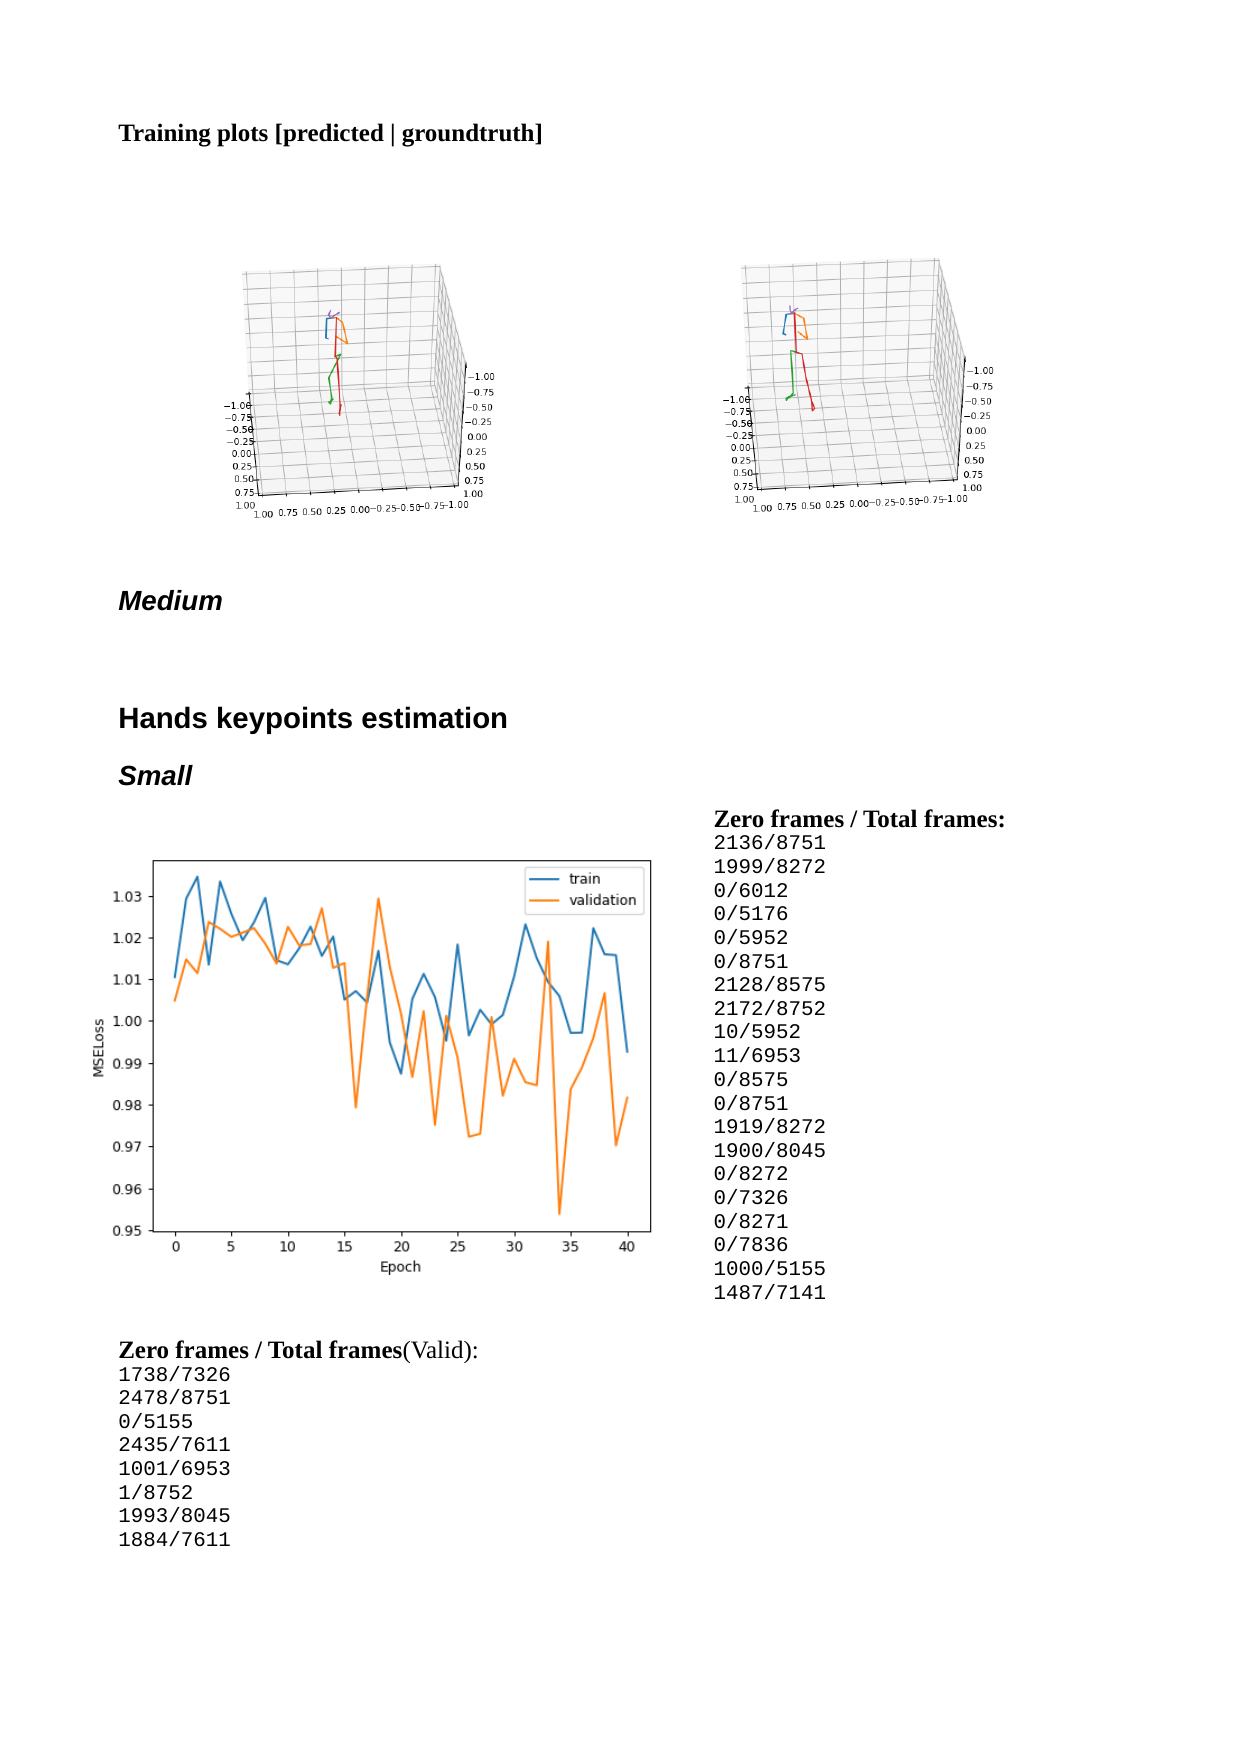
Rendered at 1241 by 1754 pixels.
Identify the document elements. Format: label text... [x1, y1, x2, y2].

text 1487/7141 [118, 1282, 1122, 1305]
text Zero frames / Total frames(Valid): [118, 1335, 1122, 1363]
text 0/8751 [714, 1092, 1122, 1116]
text 0/5176 [714, 903, 1122, 927]
text 0/8271 [714, 1211, 1122, 1234]
subtitle Hands keypoints estimation [118, 701, 1122, 734]
text 1919/8272 [714, 1116, 1122, 1140]
text 1738/7326 [118, 1363, 1122, 1387]
text 2136/8751 [714, 832, 1122, 856]
text 0/6012 [714, 880, 1122, 903]
text 1900/8045 [714, 1140, 1122, 1163]
text 2128/8575 [714, 974, 1122, 998]
picture [183, 236, 433, 482]
text 2172/8752 [714, 998, 1122, 1022]
text 1000/5155 [714, 1258, 1122, 1282]
picture [72, 803, 714, 1284]
text 10/5952 [714, 1022, 1122, 1045]
text 0/8272 [714, 1163, 1122, 1187]
text 1/8752 [118, 1482, 1122, 1505]
text 11/6953 [714, 1045, 1122, 1069]
text 0/7326 [714, 1187, 1122, 1211]
subtitle Small [118, 759, 1122, 791]
text 2435/7611 [118, 1434, 1122, 1458]
text 0/8575 [714, 1069, 1122, 1092]
text 1001/6953 [118, 1458, 1122, 1482]
text 0/7836 [714, 1234, 1122, 1258]
subtitle Medium [118, 584, 1122, 616]
text 0/5155 [118, 1411, 1122, 1434]
text 1993/8045 [118, 1505, 1122, 1529]
text 0/8751 [714, 951, 1122, 974]
text Training plots [predicted | groundtruth] [118, 118, 1122, 147]
text 2478/8751 [118, 1387, 1122, 1411]
text 1884/7611 [118, 1529, 1122, 1553]
text 0/5952 [714, 927, 1122, 951]
text 1999/8272 [714, 856, 1122, 880]
text Zero frames / Total frames: [714, 804, 1122, 832]
